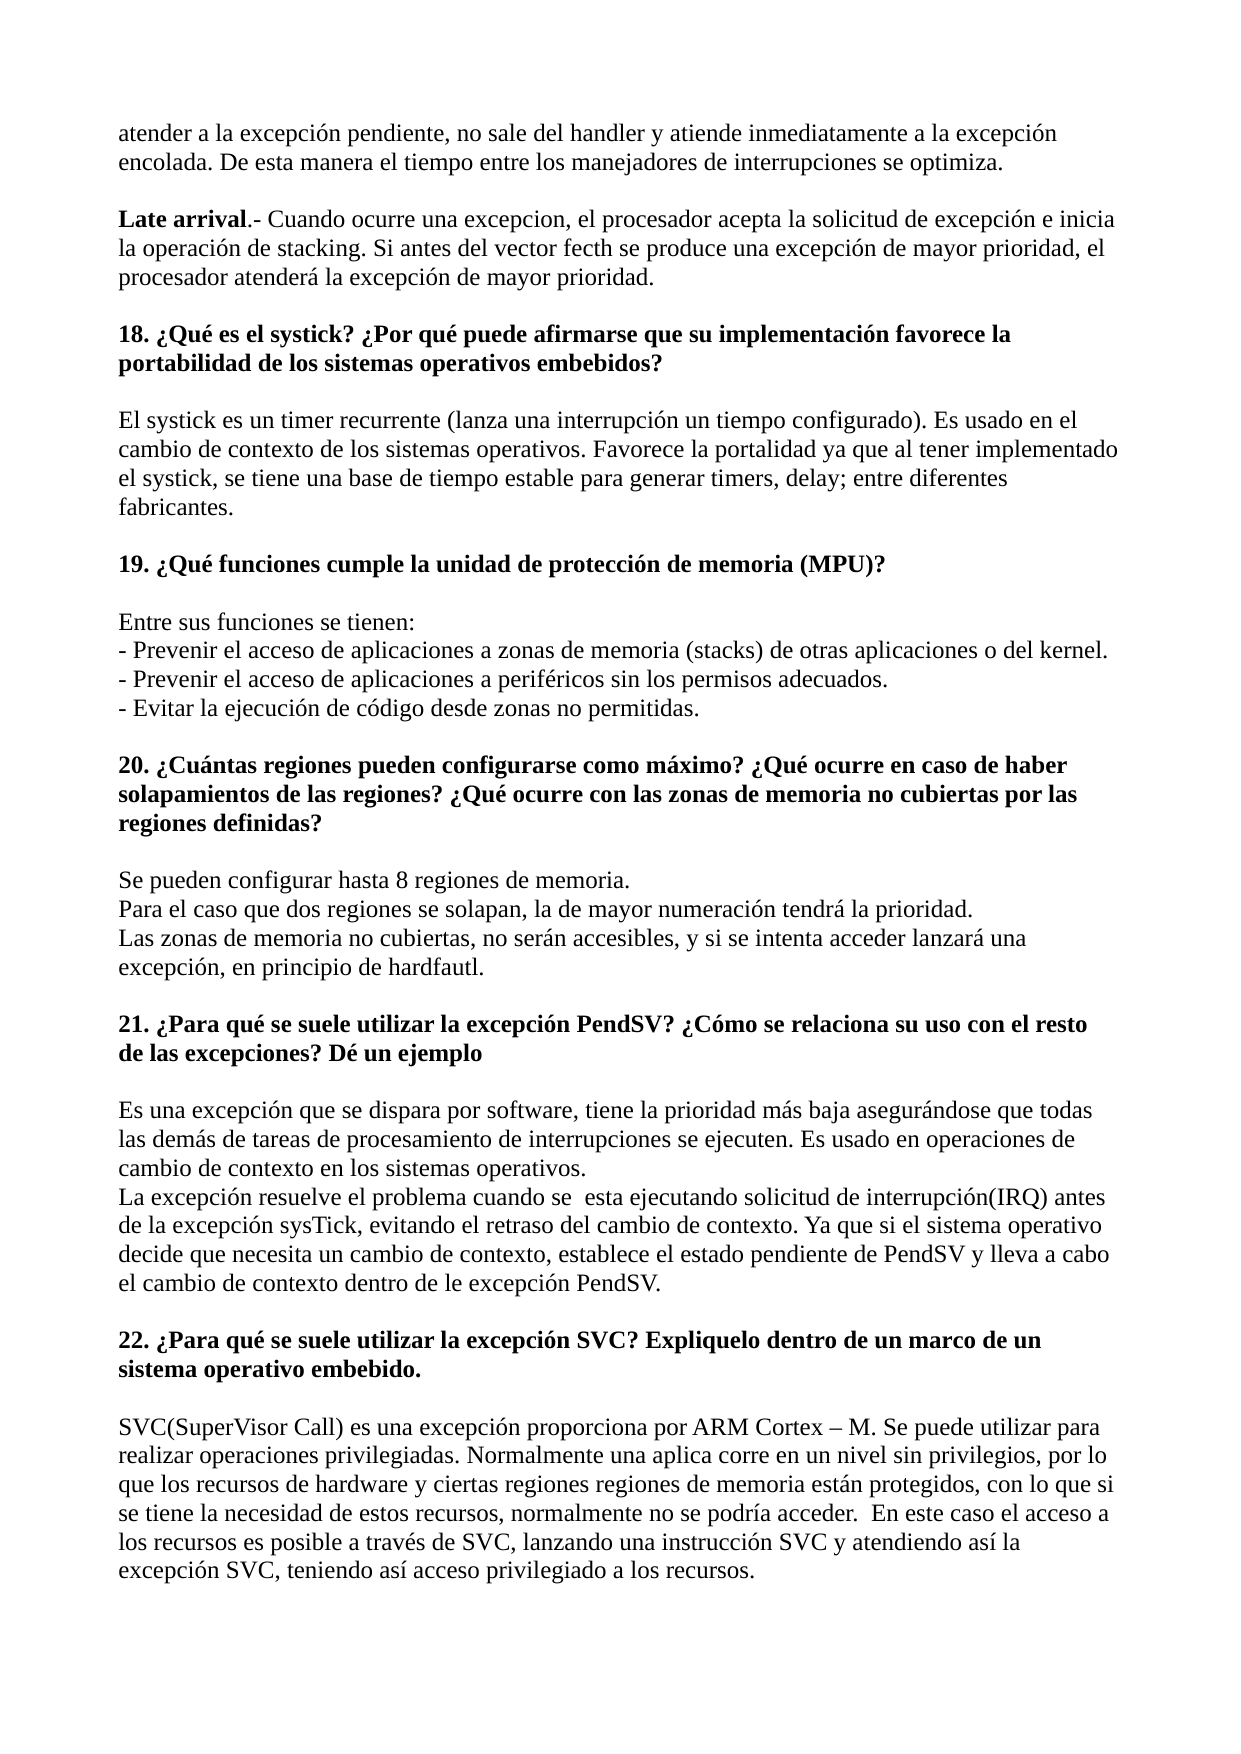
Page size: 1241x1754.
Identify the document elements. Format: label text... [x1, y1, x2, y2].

text Entre sus funciones se tienen: [118, 607, 1122, 636]
text Para el caso que dos regiones se solapan, la de mayor numeración tendrá la prioridad. [118, 894, 1122, 923]
text de las excepciones? Dé un ejemplo [118, 1038, 1122, 1067]
text La excepción resuelve el problema cuando se esta ejecutando solicitud de interrupción(IRQ) antes de la excepción sysTick, evitando el retraso del cambio de contexto. Ya que si el sistema operativo decide que necesita un cambio de contexto, establece el estado pendiente de PendSV y lleva a cabo el cambio de contexto dentro de le excepción PendSV. [118, 1182, 1122, 1297]
text solapamientos de las regiones? ¿Qué ocurre con las zonas de memoria no cubiertas por las [118, 779, 1122, 808]
text - Prevenir el acceso de aplicaciones a periféricos sin los permisos adecuados. [118, 664, 1122, 693]
text atender a la excepción pendiente, no sale del handler y atiende inmediatamente a la excepción encolada. De esta manera el tiempo entre los manejadores de interrupciones se optimiza. [118, 118, 1122, 176]
text Late arrival.- Cuando ocurre una excepcion, el procesador acepta la solicitud de excepción e inicia la operación de stacking. Si antes del vector fecth se produce una excepción de mayor prioridad, el procesador atenderá la excepción de mayor prioridad. [118, 204, 1122, 291]
text SVC(SuperVisor Call) es una excepción proporciona por ARM Cortex – M. Se puede utilizar para realizar operaciones privilegiadas. Normalmente una aplica corre en un nivel sin privilegios, por lo que los recursos de hardware y ciertas regiones regiones de memoria están protegidos, con lo que si se tiene la necesidad de estos recursos, normalmente no se podría acceder. En este caso el acceso a los recursos es posible a través de SVC, lanzando una instrucción SVC y atendiendo así la excepción SVC, teniendo así acceso privilegiado a los recursos. [118, 1412, 1122, 1584]
text Se pueden configurar hasta 8 regiones de memoria. [118, 866, 1122, 894]
text portabilidad de los sistemas operativos embebidos? [118, 348, 1122, 377]
text 19. ¿Qué funciones cumple la unidad de protección de memoria (MPU)? [118, 549, 1122, 578]
text Es una excepción que se dispara por software, tiene la prioridad más baja asegurándose que todas las demás de tareas de procesamiento de interrupciones se ejecuten. Es usado en operaciones de cambio de contexto en los sistemas operativos. [118, 1096, 1122, 1182]
text - Evitar la ejecución de código desde zonas no permitidas. [118, 693, 1122, 722]
text 22. ¿Para qué se suele utilizar la excepción SVC? Expliquelo dentro de un marco de un [118, 1326, 1122, 1354]
text 21. ¿Para qué se suele utilizar la excepción PendSV? ¿Cómo se relaciona su uso con el resto [118, 1009, 1122, 1038]
text Las zonas de memoria no cubiertas, no serán accesibles, y si se intenta acceder lanzará una excepción, en principio de hardfautl. [118, 923, 1122, 981]
text - Prevenir el acceso de aplicaciones a zonas de memoria (stacks) de otras aplicaciones o del kernel. [118, 636, 1122, 664]
text El systick es un timer recurrente (lanza una interrupción un tiempo configurado). Es usado en el cambio de contexto de los sistemas operativos. Favorece la portalidad ya que al tener implementado el systick, se tiene una base de tiempo estable para generar timers, delay; entre diferentes fabricantes. [118, 406, 1122, 521]
text regiones definidas? [118, 808, 1122, 837]
text 18. ¿Qué es el systick? ¿Por qué puede afirmarse que su implementación favorece la [118, 319, 1122, 348]
text sistema operativo embebido. [118, 1354, 1122, 1383]
text 20. ¿Cuántas regiones pueden configurarse como máximo? ¿Qué ocurre en caso de haber [118, 751, 1122, 779]
